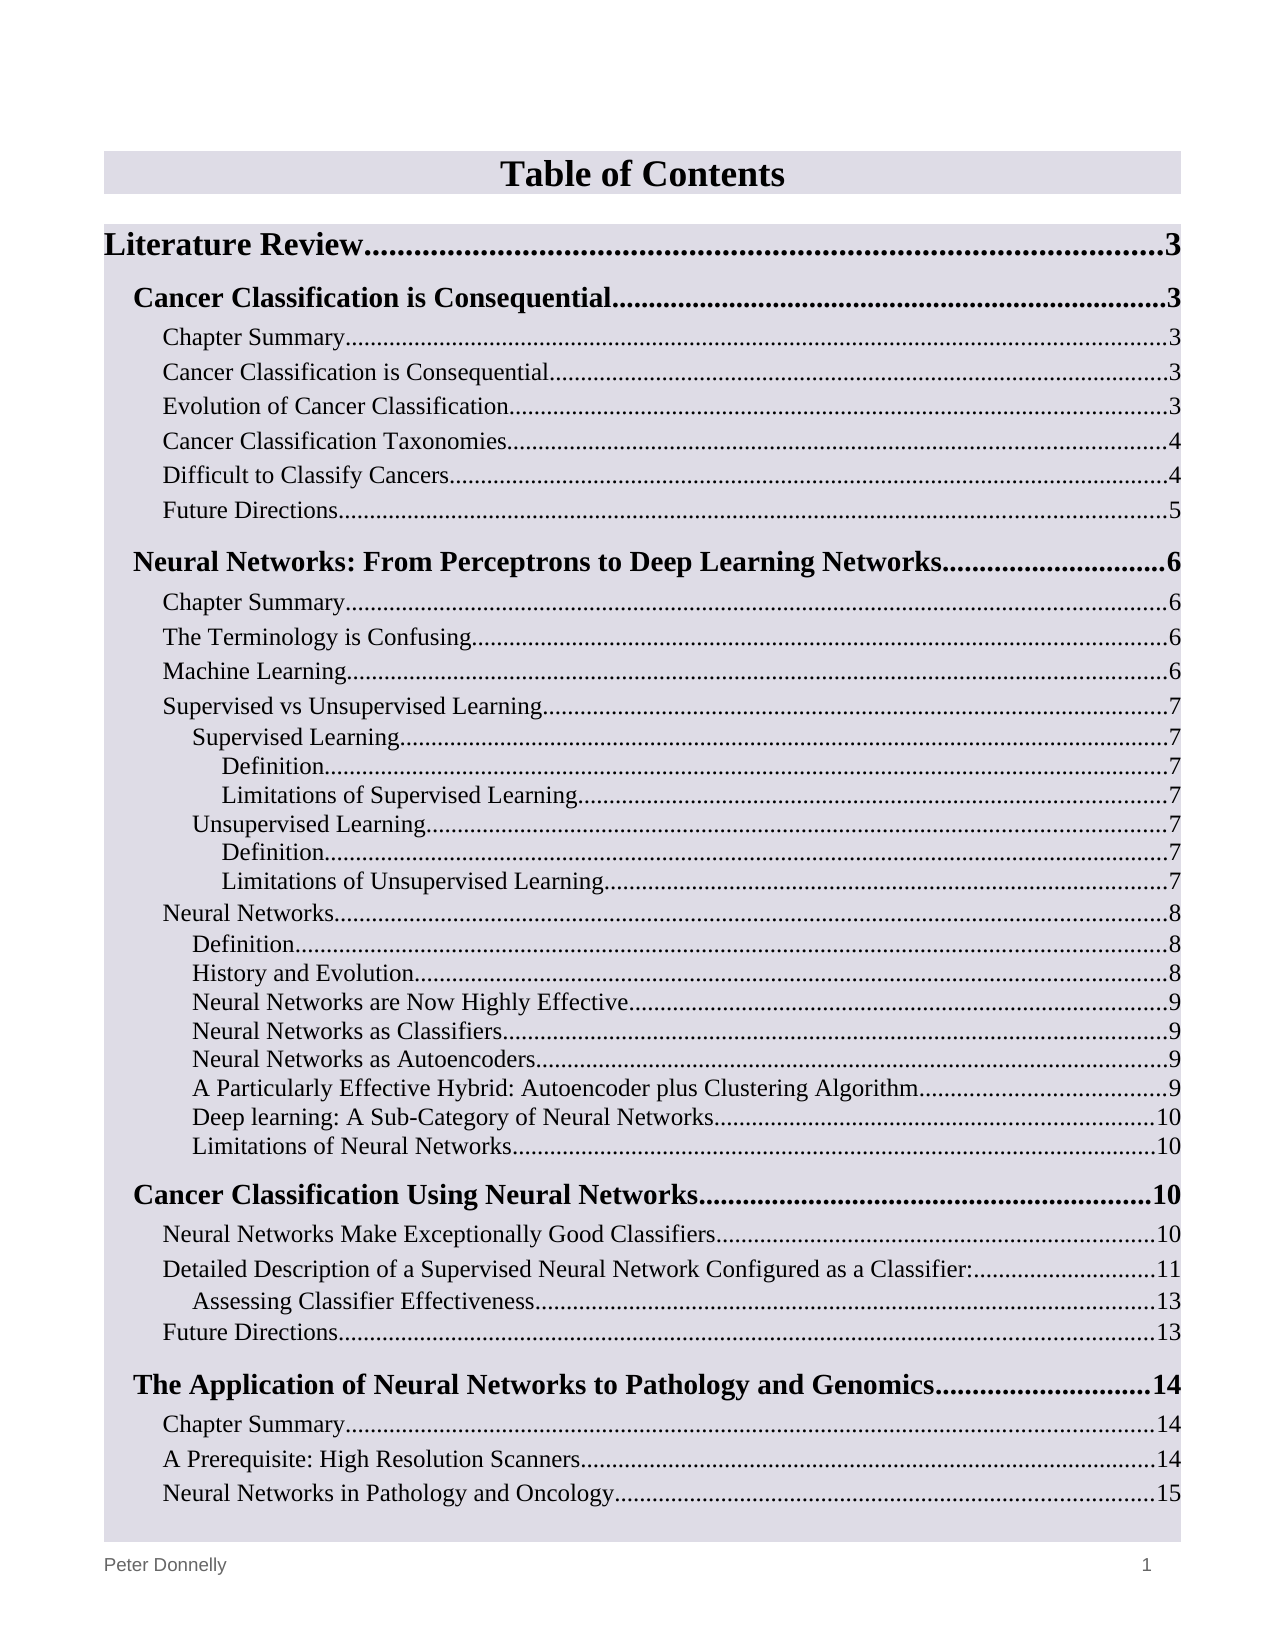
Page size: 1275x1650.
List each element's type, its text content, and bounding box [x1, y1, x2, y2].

text Cancer Classification Using Neural Networks 10 [133, 1177, 1181, 1211]
text Detailed Description of a Supervised Neural Network Configured as a Classifier: 11 [162, 1254, 1181, 1283]
text Future Directions 13 [162, 1317, 1181, 1346]
text Assessing Classifier Effectiveness 13 [192, 1286, 1181, 1314]
text Neural Networks: From Perceptrons to Deep Learning Networks 6 [133, 544, 1181, 578]
text Chapter Summary 14 [162, 1409, 1181, 1438]
text A Particularly Effective Hybrid: Autoencoder plus Clustering Algorithm 9 [192, 1073, 1181, 1102]
text Cancer Classification is Consequential 3 [162, 357, 1181, 386]
text Limitations of Neural Networks 10 [192, 1131, 1181, 1159]
text Evolution of Cancer Classification 3 [162, 391, 1181, 420]
text Deep learning: A Sub-Category of Neural Networks 10 [192, 1102, 1181, 1131]
text Neural Networks in Pathology and Oncology 15 [162, 1478, 1181, 1507]
text The Terminology is Confusing 6 [162, 622, 1181, 650]
text Supervised vs Unsupervised Learning 7 [162, 691, 1181, 719]
text Chapter Summary 3 [162, 322, 1181, 351]
text The Application of Neural Networks to Pathology and Genomics 14 [133, 1367, 1181, 1400]
text Cancer Classification Taxonomies 4 [162, 426, 1181, 455]
text Neural Networks 8 [162, 898, 1181, 927]
text Limitations of Supervised Learning 7 [221, 780, 1181, 809]
text Chapter Summary 6 [162, 587, 1181, 616]
text Neural Networks as Autoencoders 9 [192, 1044, 1181, 1073]
text Supervised Learning 7 [192, 722, 1181, 751]
text Cancer Classification is Consequential 3 [133, 280, 1181, 313]
text Neural Networks Make Exceptionally Good Classifiers 10 [162, 1219, 1181, 1248]
text Machine Learning 6 [162, 656, 1181, 685]
text Definition 7 [221, 751, 1181, 780]
text Unsupervised Learning 7 [192, 809, 1181, 837]
subtitle Table of Contents [103, 151, 1181, 194]
text Literature Review 3 [103, 224, 1181, 262]
text A Prerequisite: High Resolution Scanners 14 [162, 1444, 1181, 1473]
text Future Directions 5 [162, 495, 1181, 524]
text Definition 7 [221, 837, 1181, 866]
text Definition 8 [192, 929, 1181, 958]
text History and Evolution 8 [192, 958, 1181, 987]
text Difficult to Classify Cancers 4 [162, 461, 1181, 489]
text Limitations of Unsupervised Learning 7 [221, 866, 1181, 895]
text Neural Networks are Now Highly Effective 9 [192, 987, 1181, 1016]
text Neural Networks as Classifiers 9 [192, 1016, 1181, 1044]
